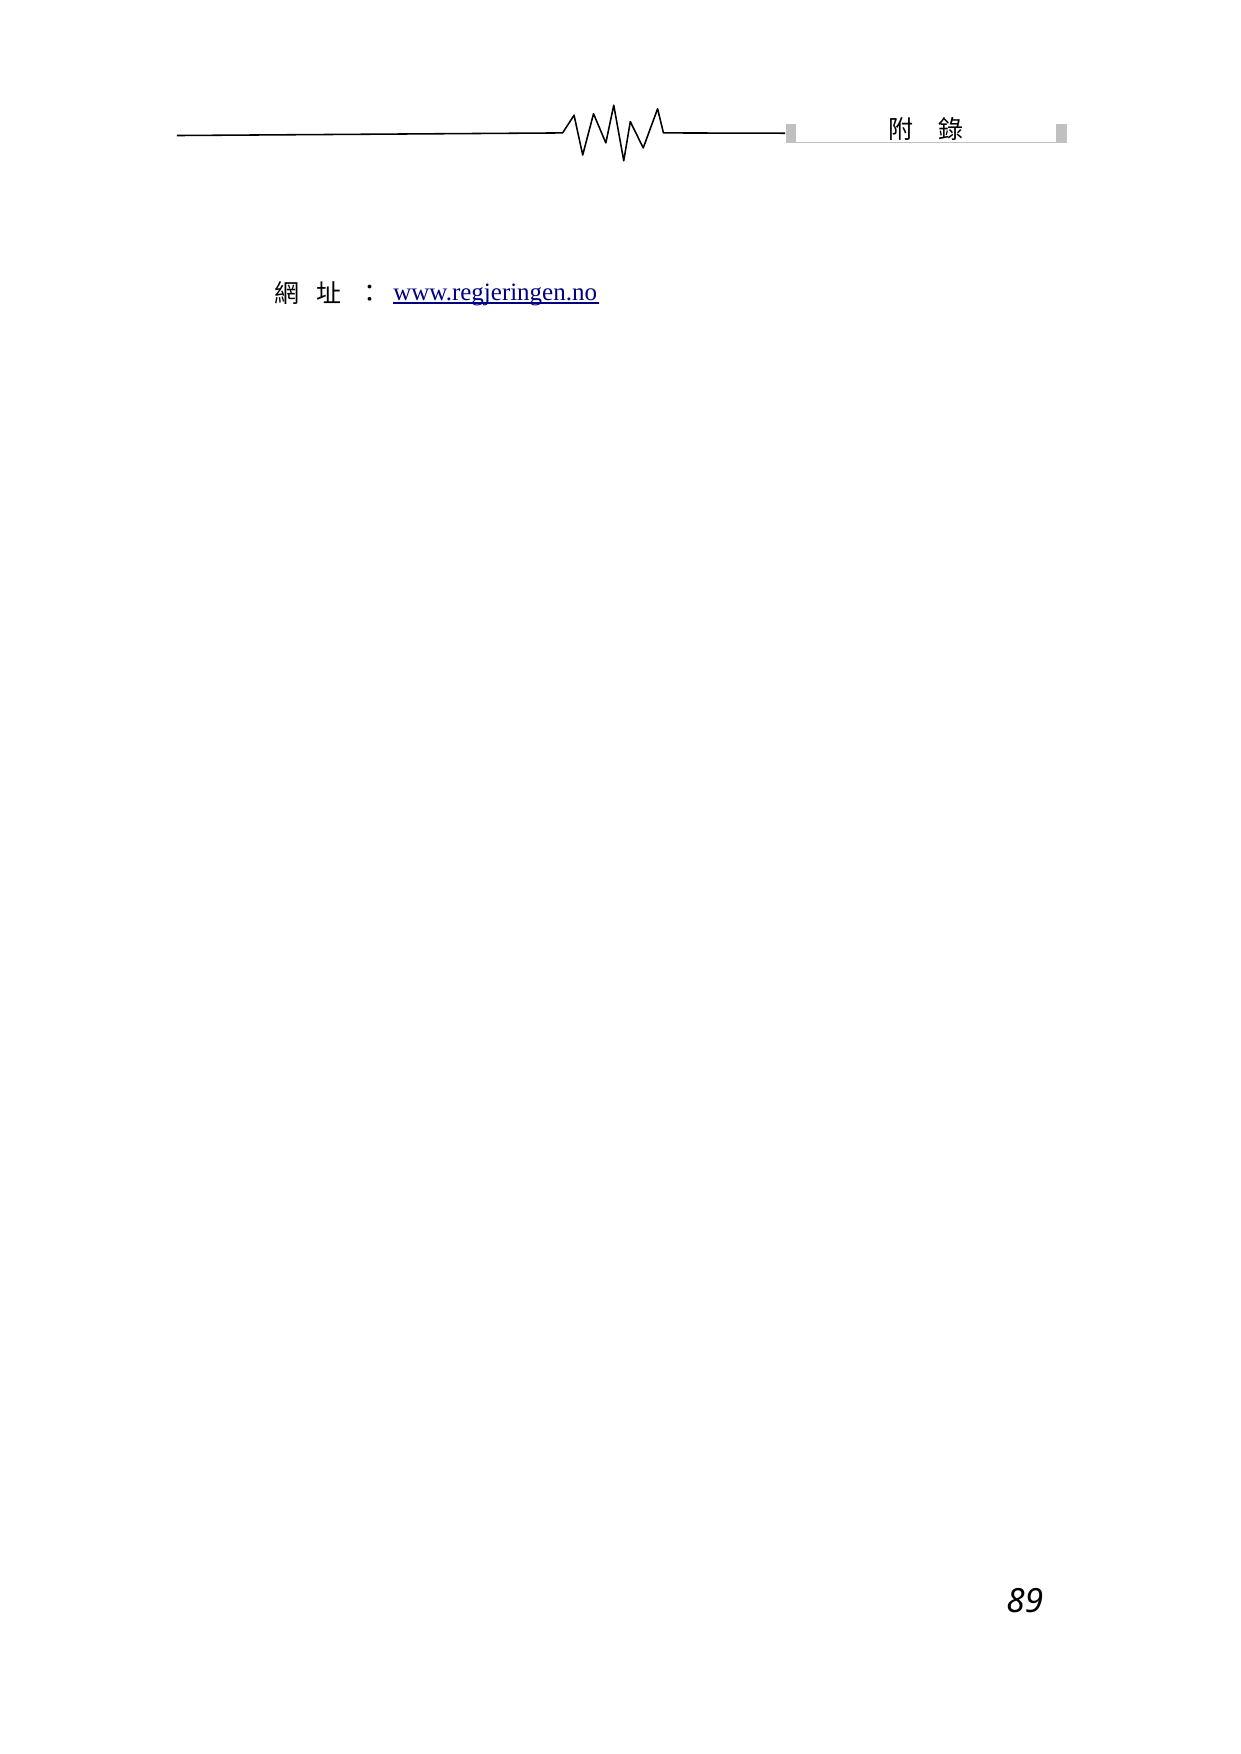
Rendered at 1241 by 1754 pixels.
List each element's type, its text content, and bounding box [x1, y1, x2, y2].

text 網址：www.regjeringen.no [183, 250, 1058, 313]
